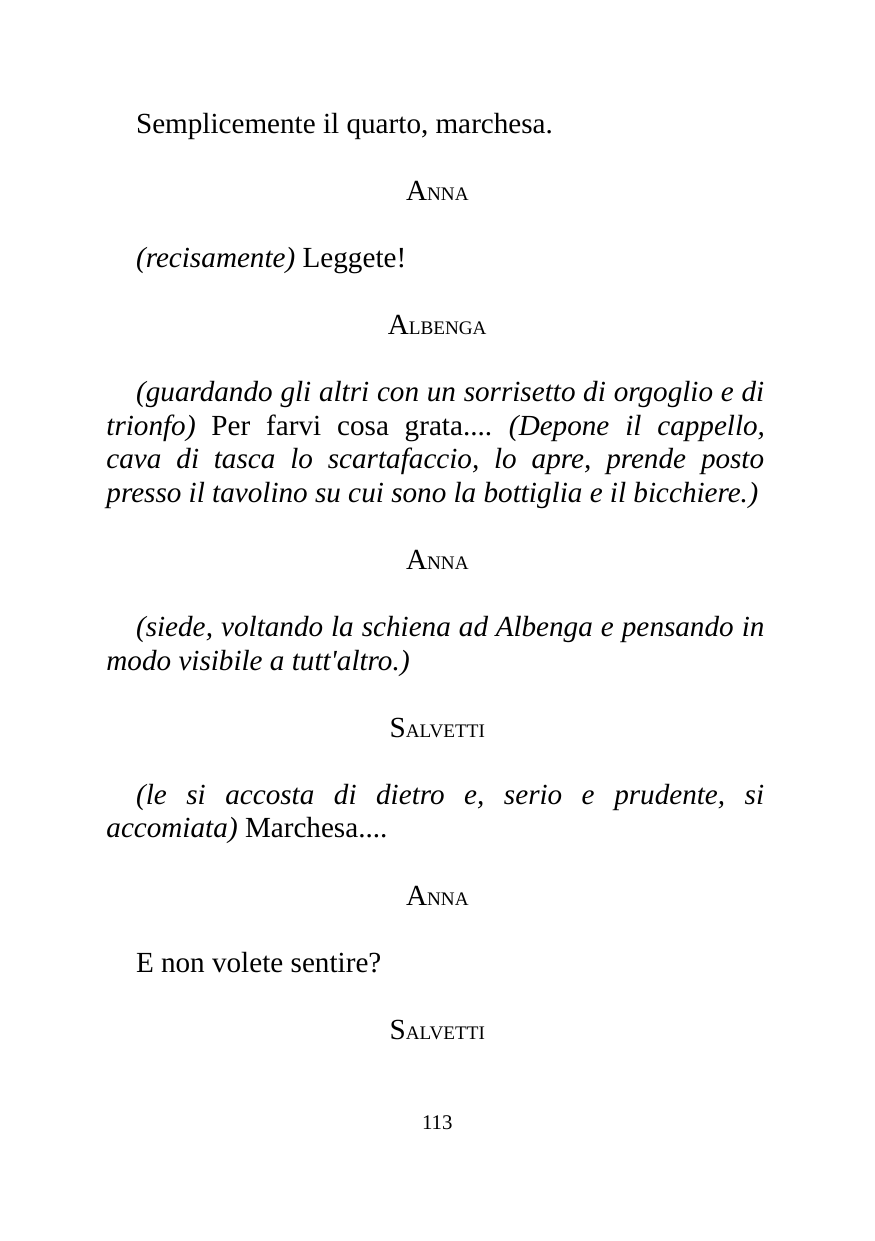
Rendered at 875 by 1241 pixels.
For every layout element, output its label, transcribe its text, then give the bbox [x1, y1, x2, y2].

text (guardando gli altri con un sorrisetto di orgoglio e di trionfo) Per farvi cosa grata.... (Depone il cappello, cava di tasca lo scartafaccio, lo apre, prende posto presso il tavolino su cui sono la bottiglia e il bicchiere.) [106, 374, 768, 509]
text Anna [106, 878, 768, 911]
text Anna [106, 173, 768, 207]
text Albenga [106, 307, 768, 341]
text E non volete sentire? [106, 945, 768, 978]
text (le si accosta di dietro e, serio e prudente, si accomiata) Marchesa.... [106, 777, 768, 844]
text (siede, voltando la schiena ad Albenga e pensando in modo visibile a tutt'altro.) [106, 609, 768, 676]
text Salvetti [106, 710, 768, 743]
text Salvetti [106, 1012, 768, 1045]
text Anna [106, 542, 768, 576]
text (recisamente) Leggete! [106, 240, 768, 274]
text Semplicemente il quarto, marchesa. [106, 106, 768, 140]
